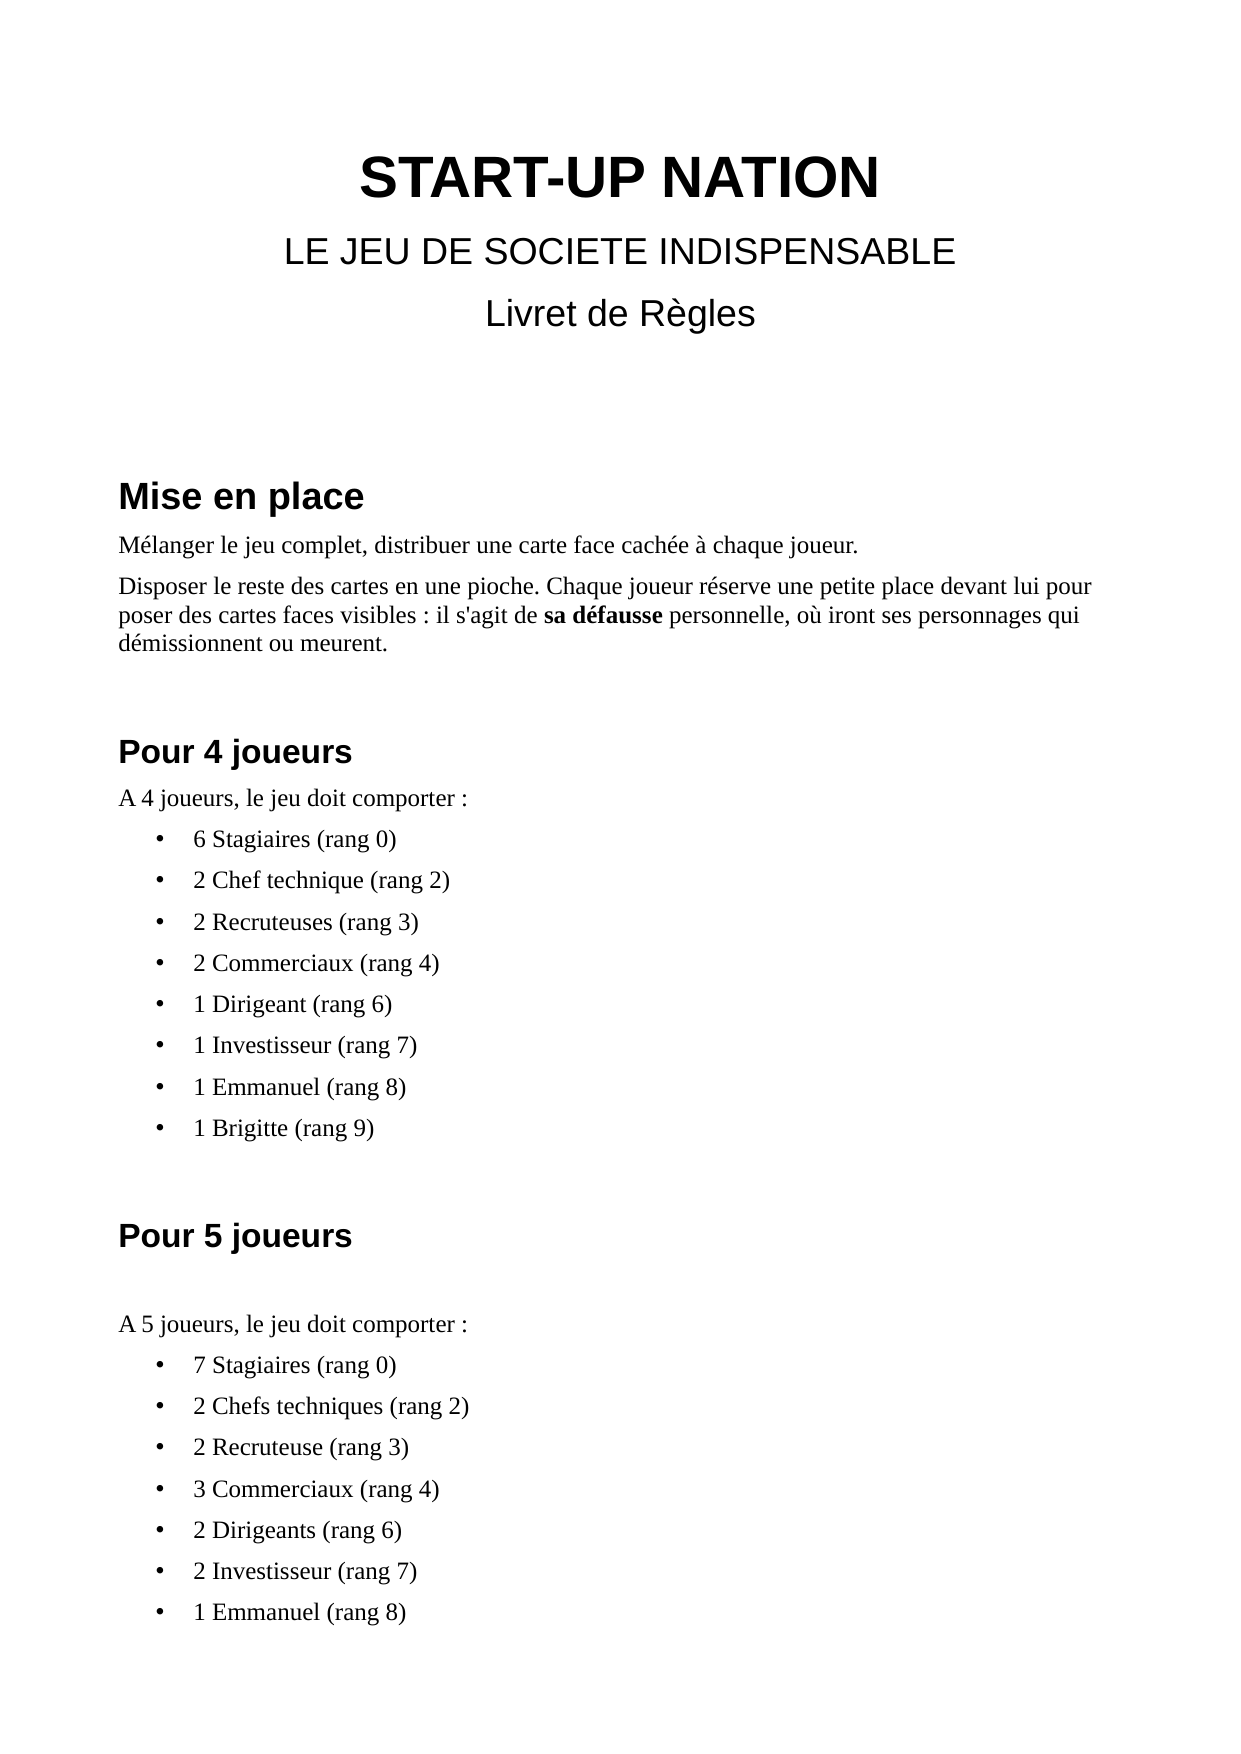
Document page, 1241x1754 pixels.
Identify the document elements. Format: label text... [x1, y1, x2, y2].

list 1 Dirigeant (rang 6) [156, 989, 1122, 1018]
list 2 Commerciaux (rang 4) [156, 948, 1122, 977]
list 2 Chef technique (rang 2) [156, 866, 1122, 894]
list 2 Chefs techniques (rang 2) [156, 1391, 1122, 1420]
list 2 Recruteuse (rang 3) [156, 1432, 1122, 1461]
text A 4 joueurs, le jeu doit comporter : [118, 783, 1122, 812]
subtitle Mise en place [118, 474, 1122, 517]
list 1 Emmanuel (rang 8) [156, 1597, 1122, 1626]
subtitle Pour 5 joueurs [118, 1216, 1122, 1255]
title START-UP NATION [118, 143, 1122, 210]
list 2 Recruteuses (rang 3) [156, 907, 1122, 936]
text Mélanger le jeu complet, distribuer une carte face cachée à chaque joueur. [118, 530, 1122, 558]
list 1 Emmanuel (rang 8) [156, 1072, 1122, 1101]
list 2 Dirigeants (rang 6) [156, 1515, 1122, 1544]
text A 5 joueurs, le jeu doit comporter : [118, 1309, 1122, 1337]
subtitle Pour 4 joueurs [118, 732, 1122, 771]
list 7 Stagiaires (rang 0) [156, 1350, 1122, 1379]
list 6 Stagiaires (rang 0) [156, 824, 1122, 853]
list 2 Investisseur (rang 7) [156, 1556, 1122, 1585]
subtitle Livret de Règles [118, 291, 1122, 334]
text Disposer le reste des cartes en une pioche. Chaque joueur réserve une petite place devant lui pour poser des cartes faces visibles : il s'agit de sa défausse personnelle, où iront ses personnages qui démissionnent ou meurent. [118, 571, 1122, 657]
list 1 Brigitte (rang 9) [156, 1113, 1122, 1142]
list 3 Commerciaux (rang 4) [156, 1474, 1122, 1502]
list 1 Investisseur (rang 7) [156, 1031, 1122, 1059]
subtitle LE JEU DE SOCIETE INDISPENSABLE [118, 229, 1122, 272]
